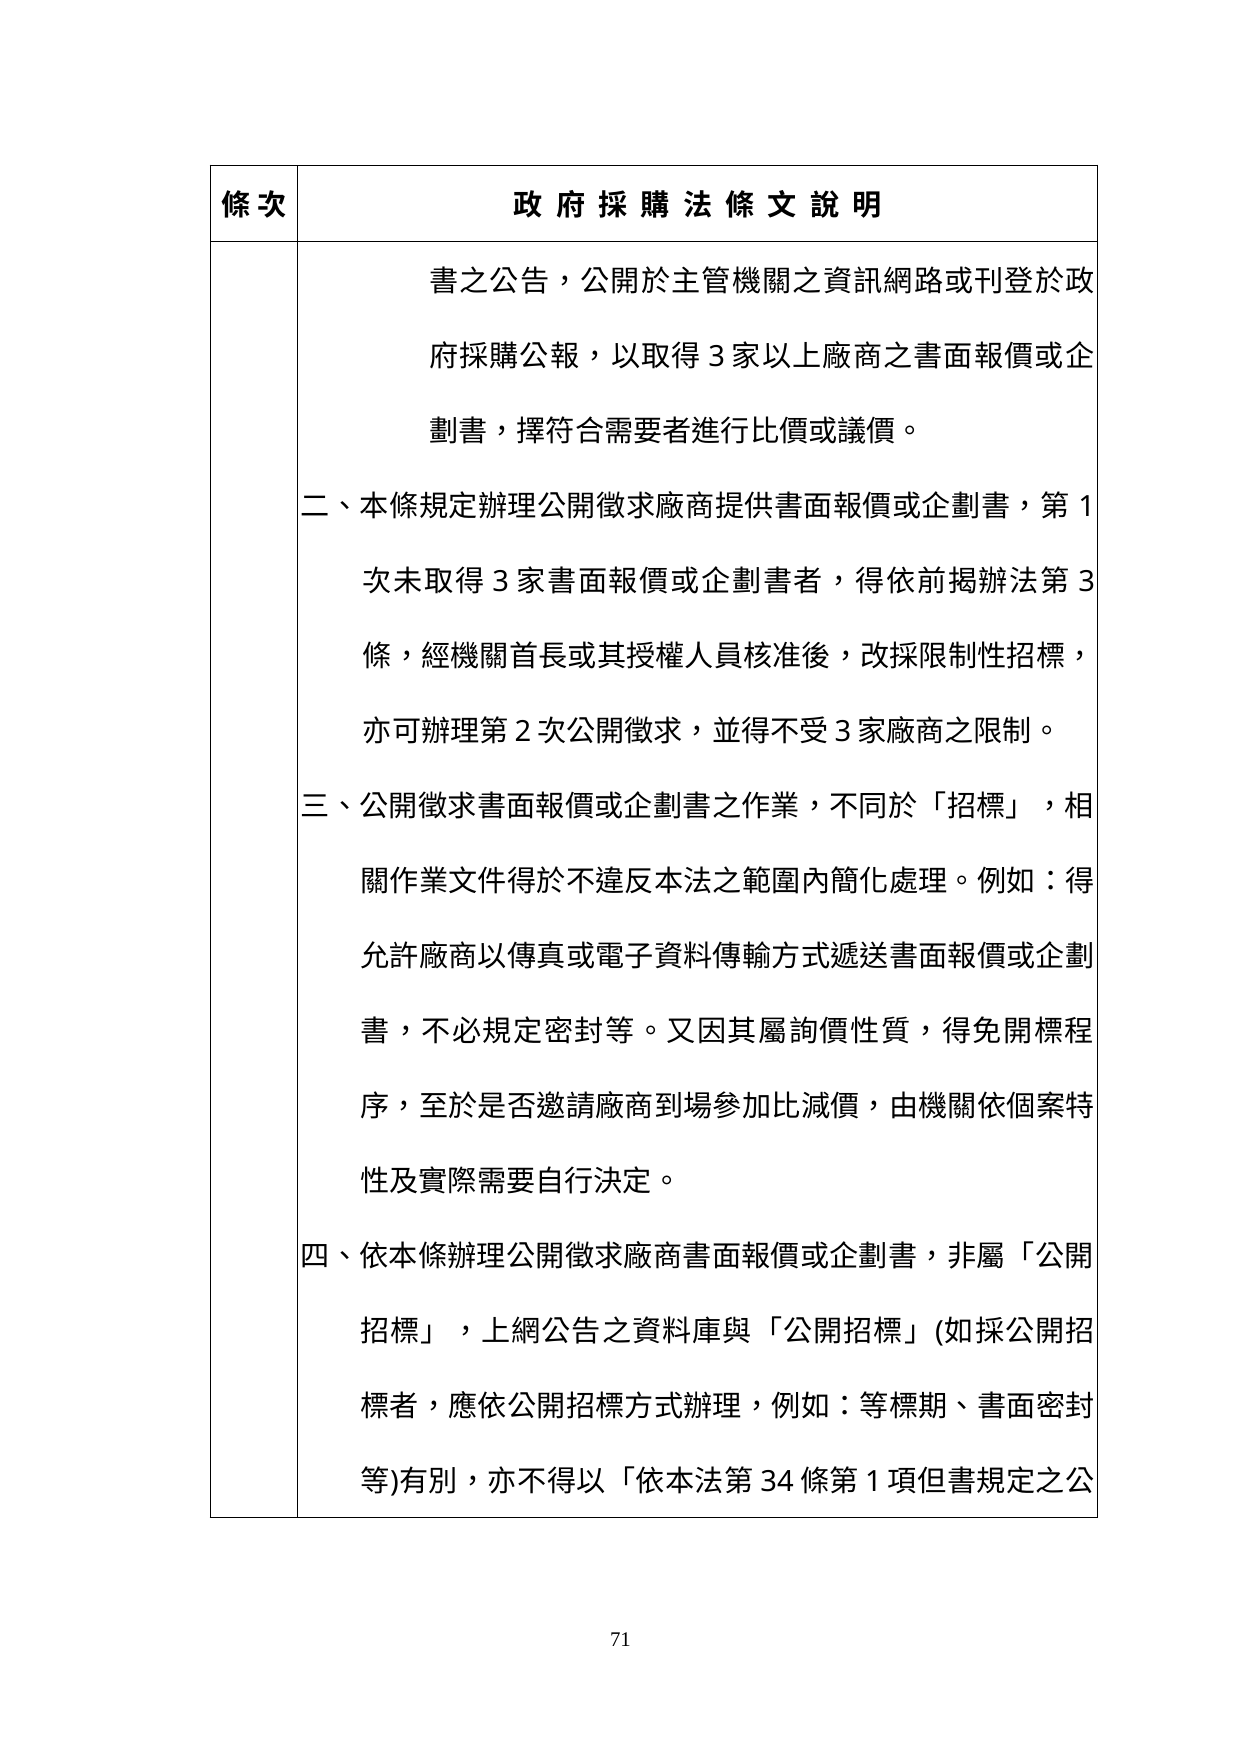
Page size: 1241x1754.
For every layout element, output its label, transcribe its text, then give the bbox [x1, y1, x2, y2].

table_cell 書之公告，公開於主管機關之資訊網路或刊登於政府採購公報，以取得3家以上廠商之書面報價或企劃書，擇符合需要者進行比價或議價。 二、本條規定辦理公開徵求廠商提供書面報價或企劃書，第1次未取得3家書面報價或企劃書者，得依前揭辦法第3條，經機關首長或其授權人員核准後，改採限制性招標，亦可辦理第2次公開徵求，並得不受3家廠商之限制。 三、公開徵求書面報價或企劃書之作業，不同於「招標」，相關作業文件得於不違反本法之範圍內簡化處理。例如：得允許廠商以傳真或電子資料傳輸方式遞送書面報價或企劃書，不必規定密封等。又因其屬詢價性質，得免開標程序，至於是否邀請廠商到場參加比減價，由機關依個案特性及實際需要自行決定。 四、依本條辦理公開徵求廠商書面報價或企劃書，非屬「公開招標」，上網公告之資料庫與「公開招標」(如採公開招標者，應依公開招標方式辦理，例如：等標期、書面密封等)有別，亦不得以「依本法第34條第1項但書規定之公 [298, 242, 1097, 1517]
table_header 政 府 採 購 法 條 文 說 明 [298, 166, 1097, 241]
table_header 條 次 [211, 166, 297, 241]
table_cell [211, 242, 297, 1517]
